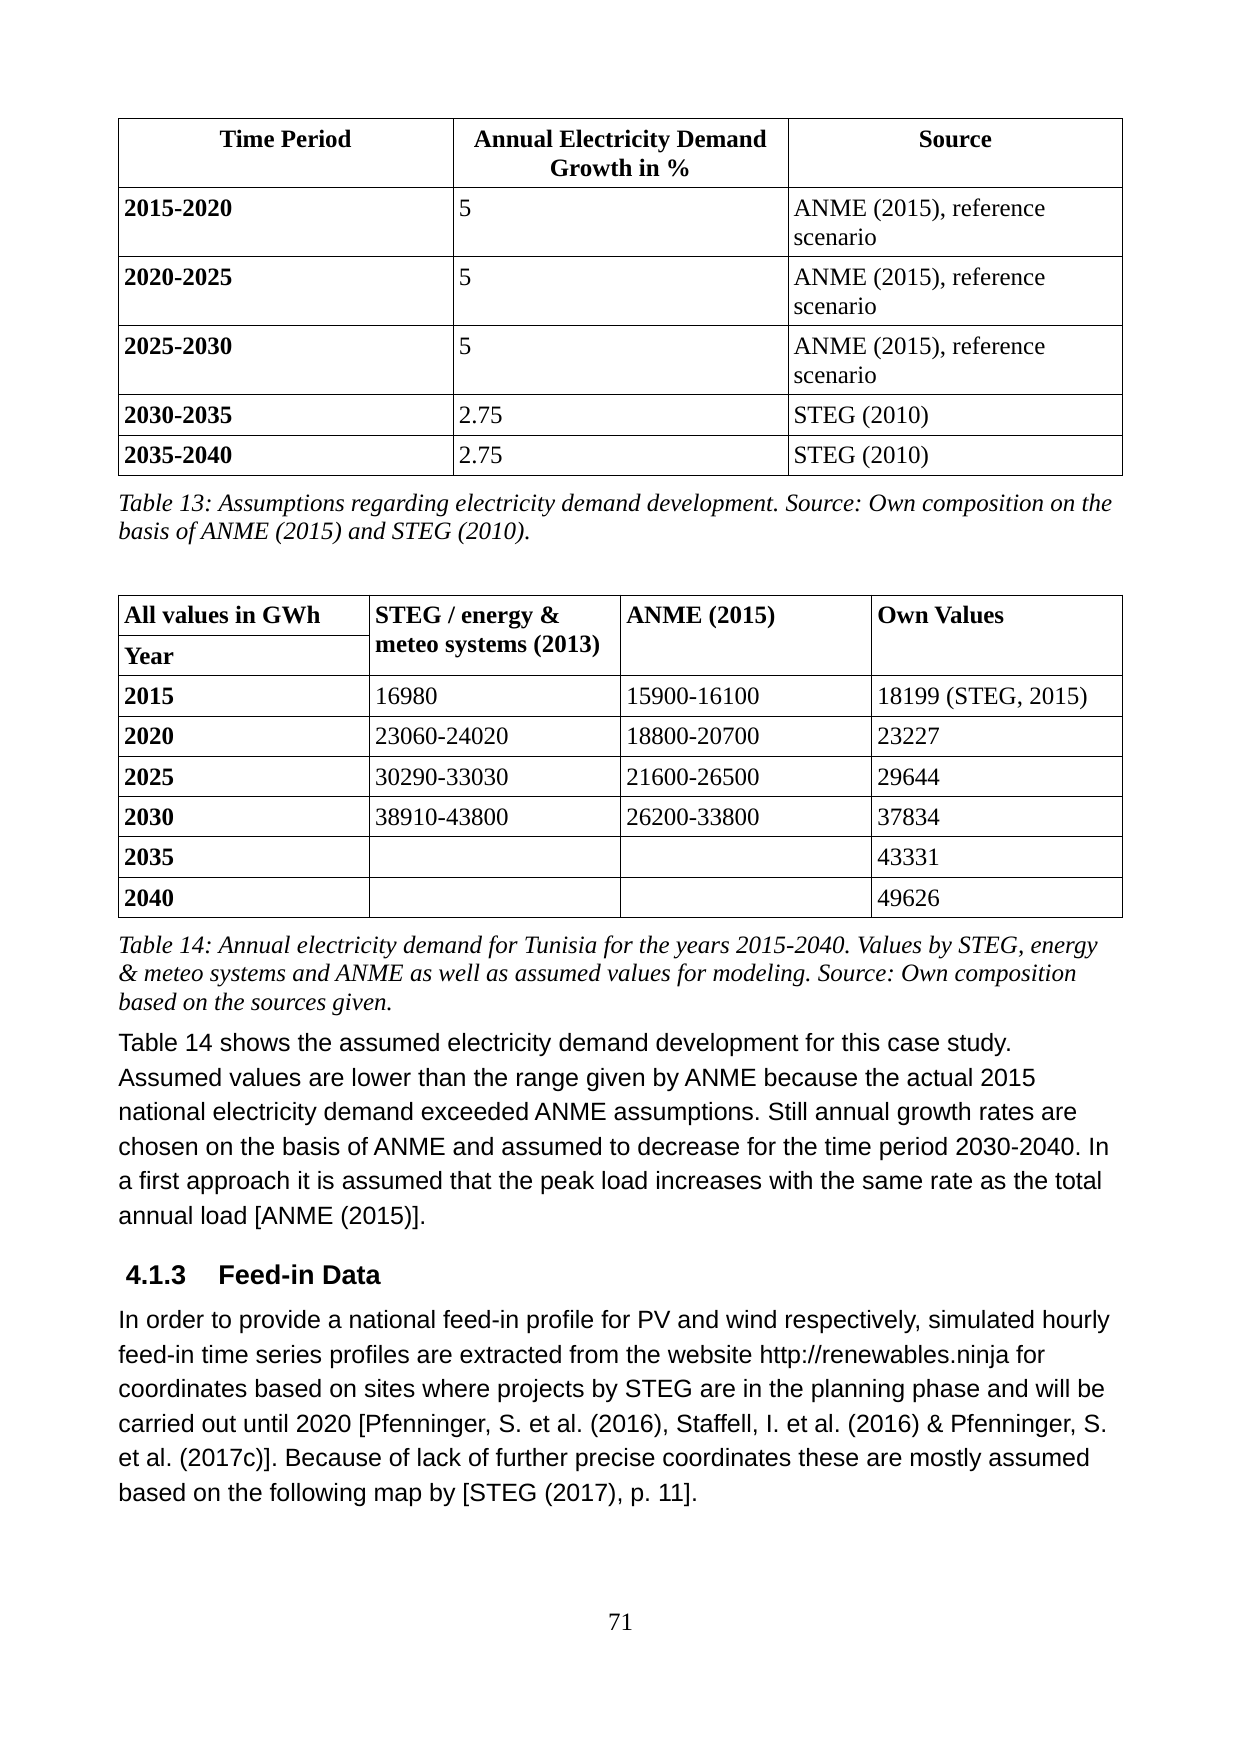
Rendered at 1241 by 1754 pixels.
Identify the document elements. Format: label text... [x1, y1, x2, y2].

table_cell 43331 [872, 837, 1122, 877]
table_cell 2015 [119, 676, 369, 716]
text Table 14: Annual electricity demand for Tunisia for the years 2015-2040. Values by STEG, energy & meteo systems and ANME as well as assumed values for modeling. Source: Own composition based on the sources given. [118, 930, 1122, 1016]
table_cell [370, 837, 620, 877]
table_cell 18800-20700 [621, 717, 871, 756]
table_cell 15900-16100 [621, 676, 871, 716]
table_cell 38910-43800 [370, 797, 620, 836]
table_header ANME (2015) [621, 596, 871, 675]
table_cell 5 [454, 326, 788, 394]
table_cell 2.75 [454, 395, 788, 435]
table_cell 21600-26500 [621, 757, 871, 796]
table_header All values in GWh [119, 596, 369, 635]
table_cell ANME (2015), reference scenario [789, 257, 1122, 325]
table_cell 2.75 [454, 436, 788, 475]
list Table 14 shows the assumed electricity demand development for this case study. Assumed values are lower than the range given by ANME because the actual 2015 national electricity demand exceeded ANME assumptions. Still annual growth rates are chosen on the basis of ANME and assumed to decrease for the time period 2030-2040. In a first approach it is assumed that the peak load increases with the same rate as the total annual load [ANME (2015)]. [118, 1028, 1122, 1229]
table_cell ANME (2015), reference scenario [789, 326, 1122, 394]
table_header Source [789, 119, 1122, 187]
list In order to provide a national feed-in profile for PV and wind respectively, simulated hourly feed-in time series profiles are extracted from the website http://renewables.ninja for coordinates based on sites where projects by STEG are in the planning phase and will be carried out until 2020 [Pfenninger, S. et al. (2016), Staffell, I. et al. (2016) & Pfenninger, S. et al. (2017c)]. Because of lack of further precise coordinates these are mostly assumed based on the following map by [STEG (2017), p. 11]. [118, 1306, 1122, 1507]
table_header STEG / energy & meteo systems (2013) [370, 596, 620, 675]
table_cell 26200-33800 [621, 797, 871, 836]
table_cell 23227 [872, 717, 1122, 756]
table_cell 2030 [119, 797, 369, 836]
subtitle Feed-in Data [118, 1259, 1122, 1291]
table_cell STEG (2010) [789, 395, 1122, 435]
table_cell [370, 878, 620, 917]
table_cell 5 [454, 188, 788, 256]
table_cell 29644 [872, 757, 1122, 796]
table_cell [621, 837, 871, 877]
table_cell 23060-24020 [370, 717, 620, 756]
table_cell 2035-2040 [119, 436, 453, 475]
table_cell 37834 [872, 797, 1122, 836]
table_cell 16980 [370, 676, 620, 716]
table_cell 2015-2020 [119, 188, 453, 256]
text Table 13: Assumptions regarding electricity demand development. Source: Own composition on the basis of ANME (2015) and STEG (2010). [118, 488, 1122, 545]
table_cell 2025 [119, 757, 369, 796]
table_cell 30290-33030 [370, 757, 620, 796]
table_cell 5 [454, 257, 788, 325]
table_header Own Values [872, 596, 1122, 675]
table_cell 49626 [872, 878, 1122, 917]
table_cell ANME (2015), reference scenario [789, 188, 1122, 256]
table_cell 2020 [119, 717, 369, 756]
table_cell 18199 (STEG, 2015) [872, 676, 1122, 716]
table_cell 2025-2030 [119, 326, 453, 394]
table_cell [621, 878, 871, 917]
table_cell 2040 [119, 878, 369, 917]
table_cell 2020-2025 [119, 257, 453, 325]
table_cell 2035 [119, 837, 369, 877]
table_cell 2030-2035 [119, 395, 453, 435]
table_header Annual Electricity Demand Growth in % [454, 119, 788, 187]
table_cell STEG (2010) [789, 436, 1122, 475]
table_cell Year [119, 636, 369, 675]
table_header Time Period [119, 119, 453, 187]
